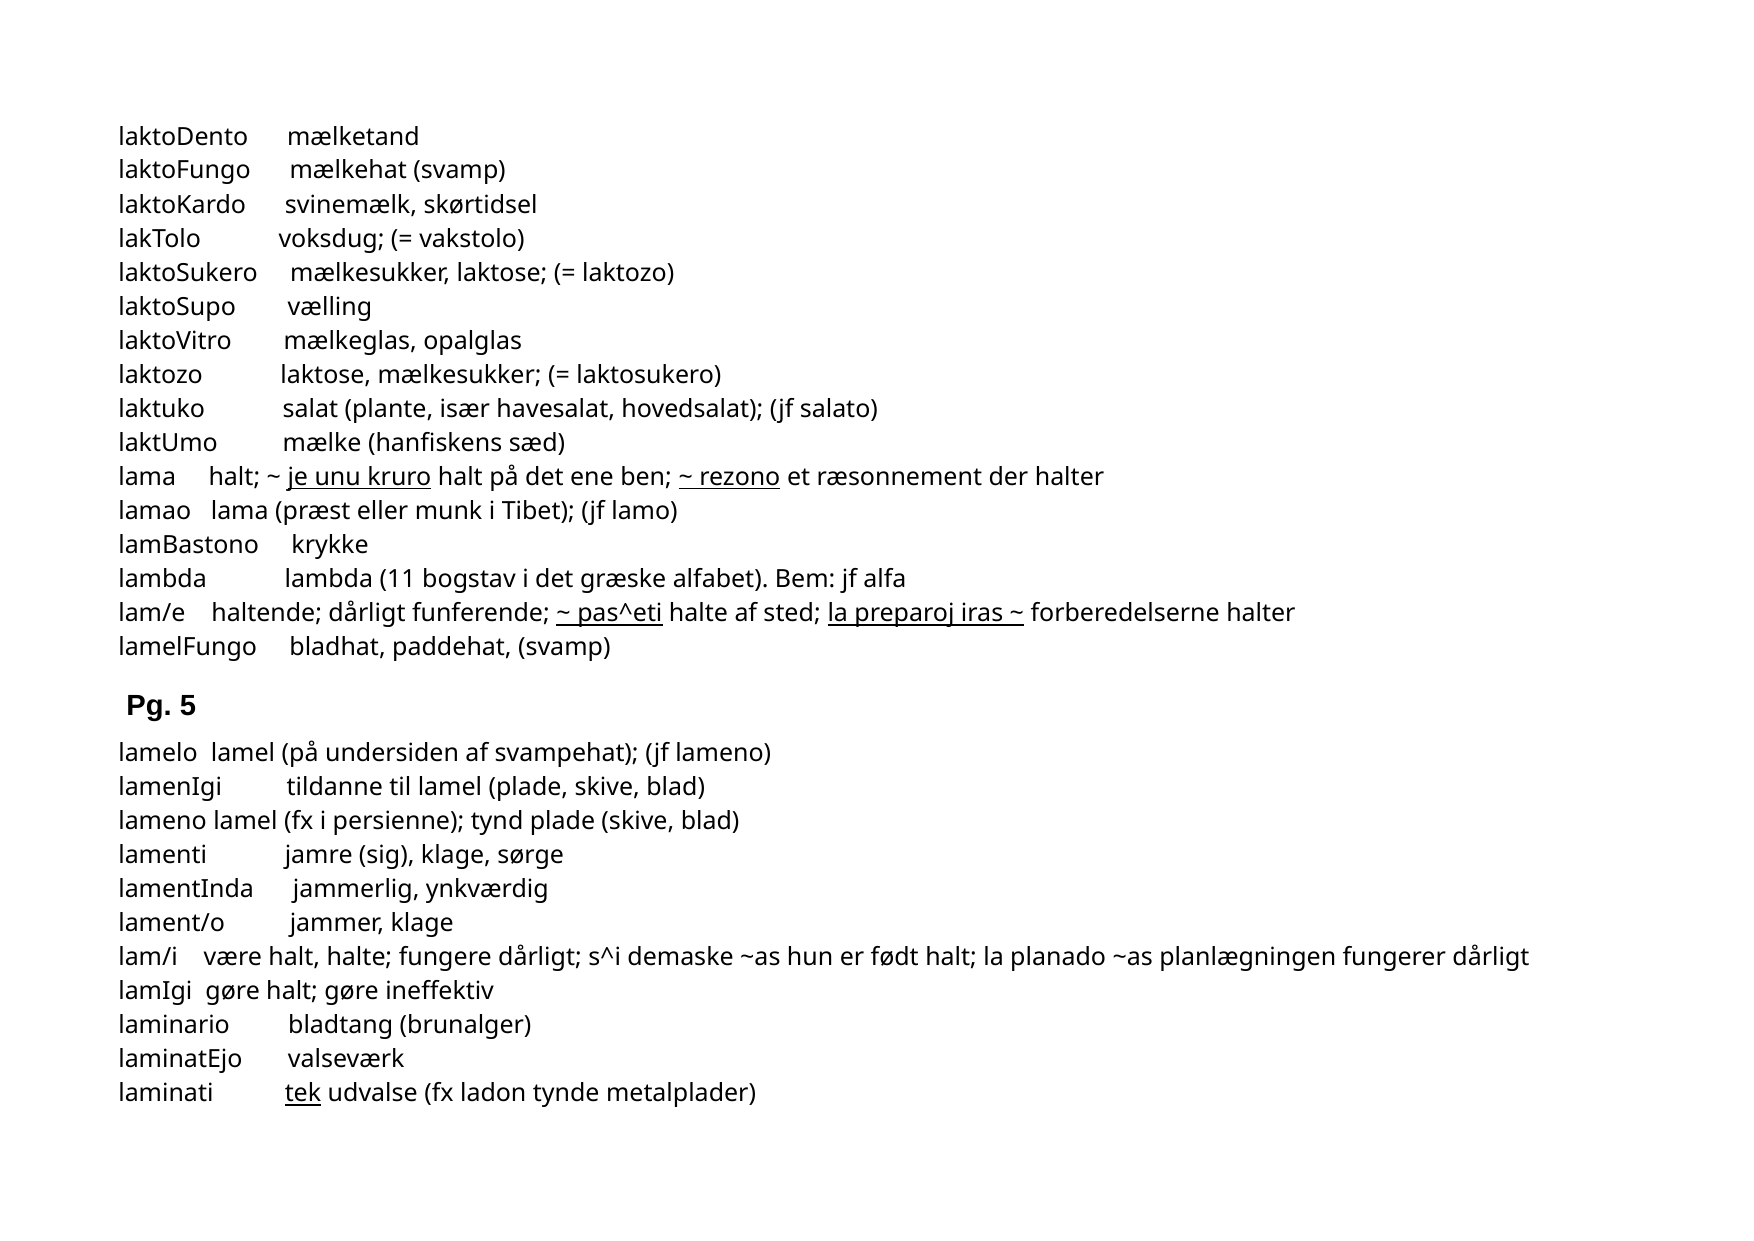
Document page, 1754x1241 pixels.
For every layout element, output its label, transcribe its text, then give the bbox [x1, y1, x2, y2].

table_header laktoDento mælketand laktoFungo mælkehat (svamp) laktoKardo svinemælk, skørtidsel lakTolo voksdug; (= vakstolo) laktoSukero mælkesukker, laktose; (= laktozo) laktoSupo vælling laktoVitro mælkeglas, opalglas laktozo laktose, mælkesukker; (= laktosukero) laktuko salat (plante, især havesalat, hovedsalat); (jf salato) laktUmo mælke (hanfiskens sæd) lama halt; ~ je unu kruro halt på det ene ben; ~ rezono et ræsonnement der halter lamao lama (præst eller munk i Tibet); (jf lamo) lamBastono krykke lambda lambda (11 bogstav i det græske alfabet). Bem: jf alfa lam/e haltende; dårligt funferende; ~ pas^eti halte af sted; la preparoj iras ~ forberedelserne halter lamelFungo bladhat, paddehat, (svamp) Pg. 5 lamelo lamel (på undersiden af svampehat); (jf lameno) lamenIgi tildanne til lamel (plade, skive, blad) lameno lamel (fx i persienne); tynd plade (skive, blad) lamenti jamre (sig), klage, sørge lamentInda jammerlig, ynkværdig lament/o jammer, klage lam/i være halt, halte; fungere dårligt; s^i demaske ~as hun er født halt; la planado ~as planlægningen fungerer dårligt lamIgi gøre halt; gøre ineffektiv laminario bladtang (brunalger) laminatEjo valseværk laminati tek udvalse (fx ladon tynde metalplader) [118, 118, 1636, 1109]
